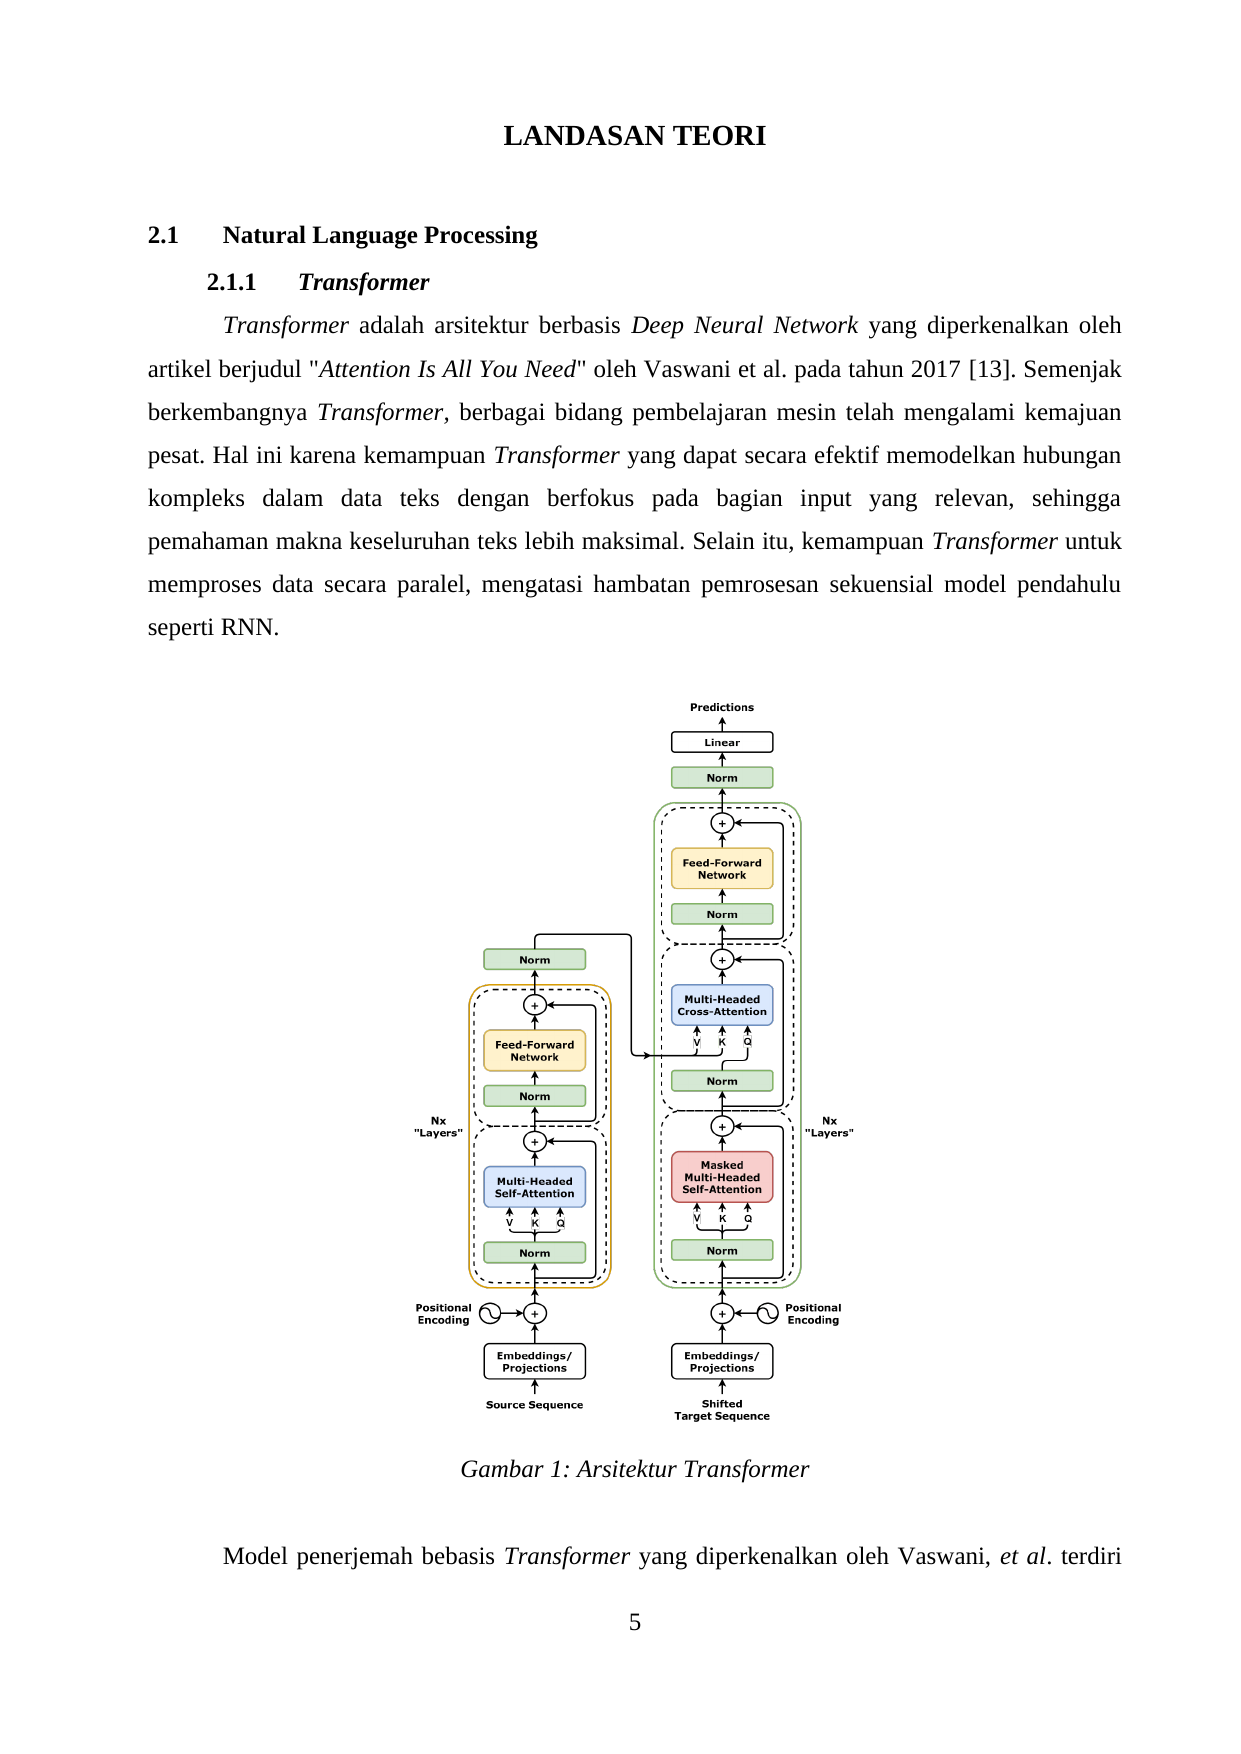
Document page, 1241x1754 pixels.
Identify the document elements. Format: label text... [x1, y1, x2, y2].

picture [285, 693, 985, 1428]
text Gambar 1: Arsitektur Transformer [289, 1428, 981, 1483]
subtitle LANDASAN TEORI [82, 118, 1122, 152]
subtitle Transformer [207, 267, 1122, 296]
subtitle Natural Language Processing [148, 220, 1122, 249]
text Model penerjemah bebasis Transformer yang diperkenalkan oleh Vaswani, et al. terdiri [148, 1541, 1122, 1569]
text Transformer adalah arsitektur berbasis Deep Neural Network yang diperkenalkan oleh artikel berjudul "Attention Is All You Need" oleh Vaswani et al. pada tahun 2017 [13]. Semenjak berkembangnya Transformer, berbagai bidang pembelajaran mesin telah mengalami kemajuan pesat. Hal ini karena kemampuan Transformer yang dapat secara efektif memodelkan hubungan kompleks dalam data teks dengan berfokus pada bagian input yang relevan, sehingga pemahaman makna keseluruhan teks lebih maksimal. Selain itu, kemampuan Transformer untuk memproses data secara paralel, mengatasi hambatan pemrosesan sekuensial model pendahulu seperti RNN. [148, 311, 1122, 641]
